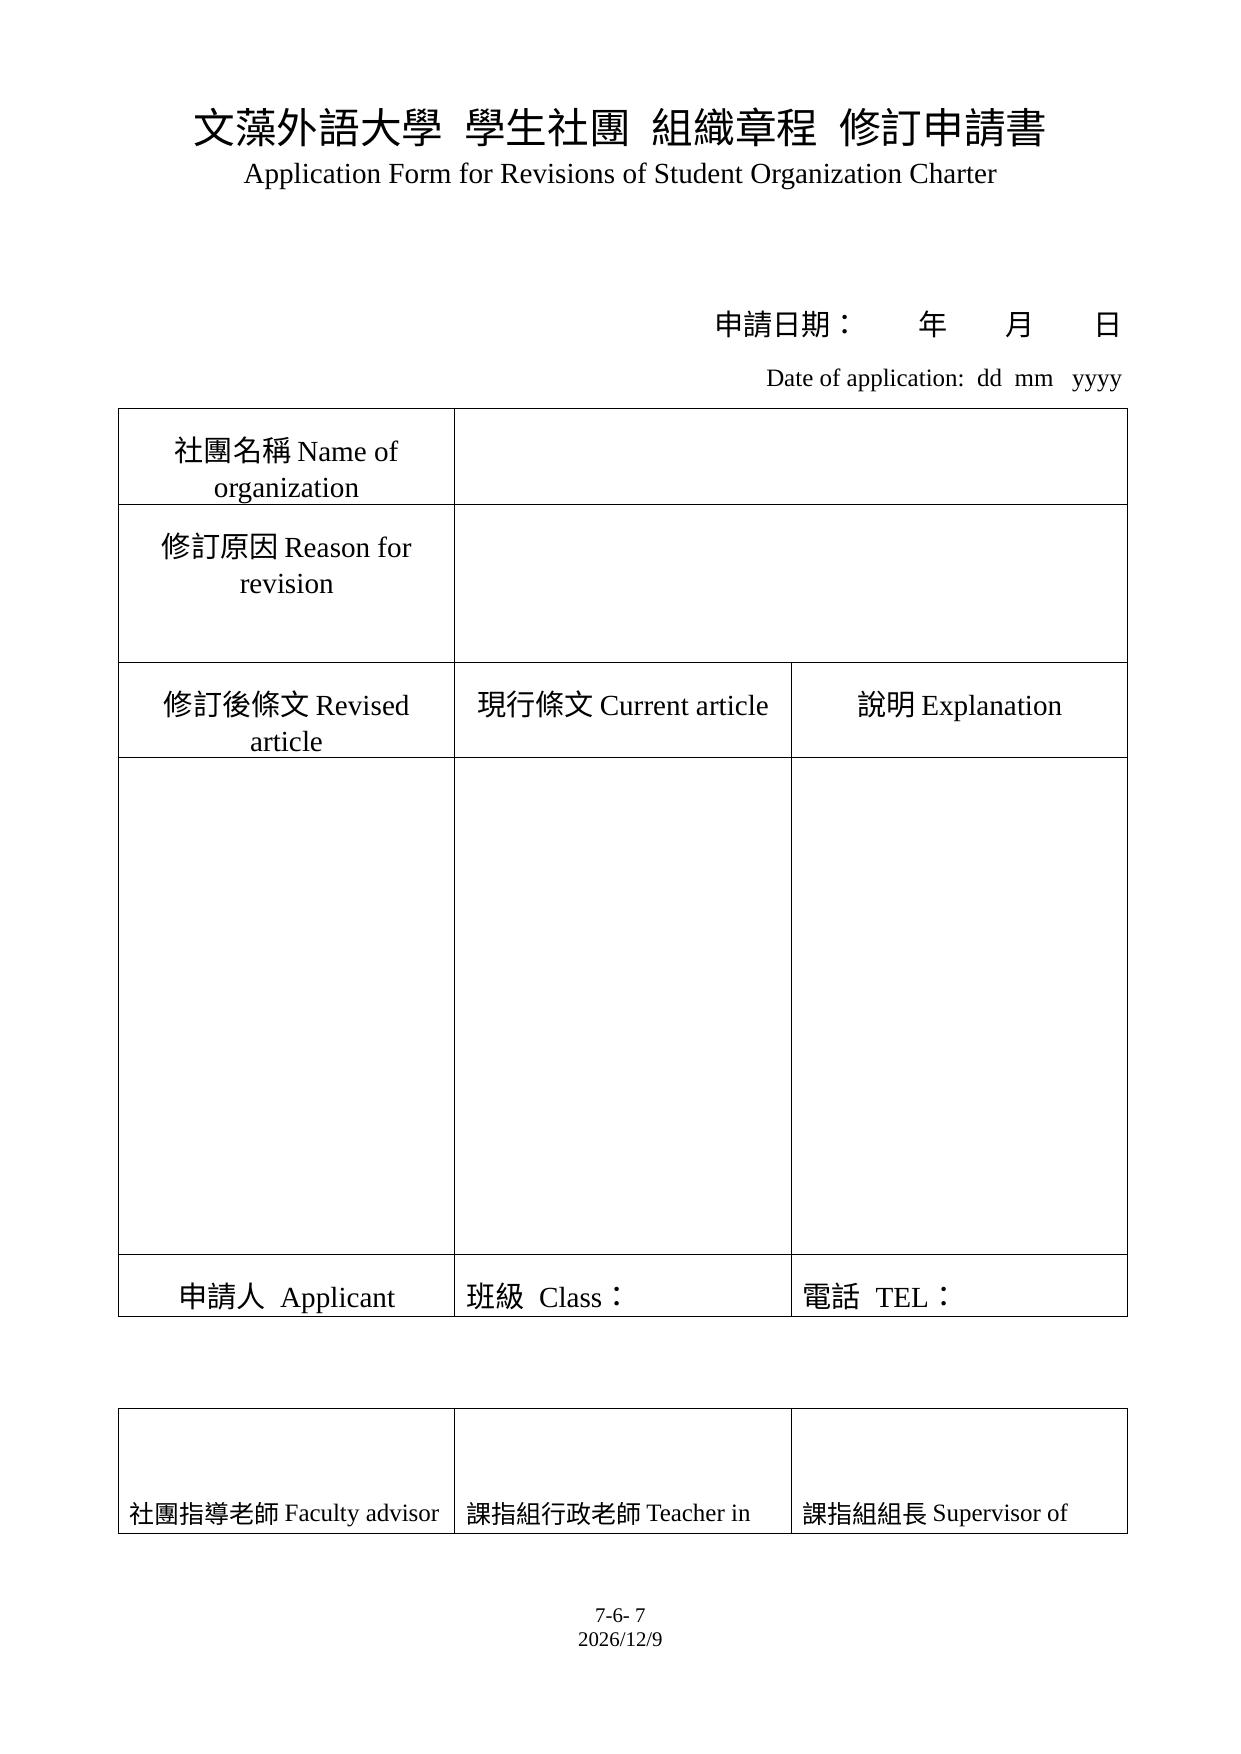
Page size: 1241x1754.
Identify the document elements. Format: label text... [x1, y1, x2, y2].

table_header 課指組組長Supervisor of [792, 1409, 1127, 1533]
table_header 課指組行政老師Teacher in [455, 1409, 791, 1533]
table_cell 修訂原因Reason for revision [119, 505, 454, 662]
table_cell 說明Explanation [792, 663, 1127, 757]
table_cell [455, 505, 1127, 662]
text 申請日期： 年 月 日 [118, 302, 1122, 344]
table_cell [792, 758, 1127, 1253]
subtitle Application Form for Revisions of Student Organization Charter [118, 156, 1122, 189]
text 文藻外語大學 學生社團 組織章程 修訂申請書 [118, 96, 1122, 156]
table_cell 電話 TEL： [792, 1255, 1127, 1316]
table_cell 現行條文Current article [455, 663, 791, 757]
table_cell [455, 758, 791, 1253]
table_header 社團指導老師Faculty advisor [119, 1409, 454, 1533]
table_header 社團名稱Name of organization [119, 409, 454, 504]
table_cell [119, 758, 454, 1253]
text Date of application: dd mm yyyy [118, 363, 1122, 392]
table_cell 班級 Class： [455, 1255, 791, 1316]
table_cell 申請人 Applicant [119, 1255, 454, 1316]
table_header [455, 409, 1127, 504]
table_cell 修訂後條文Revised article [119, 663, 454, 757]
